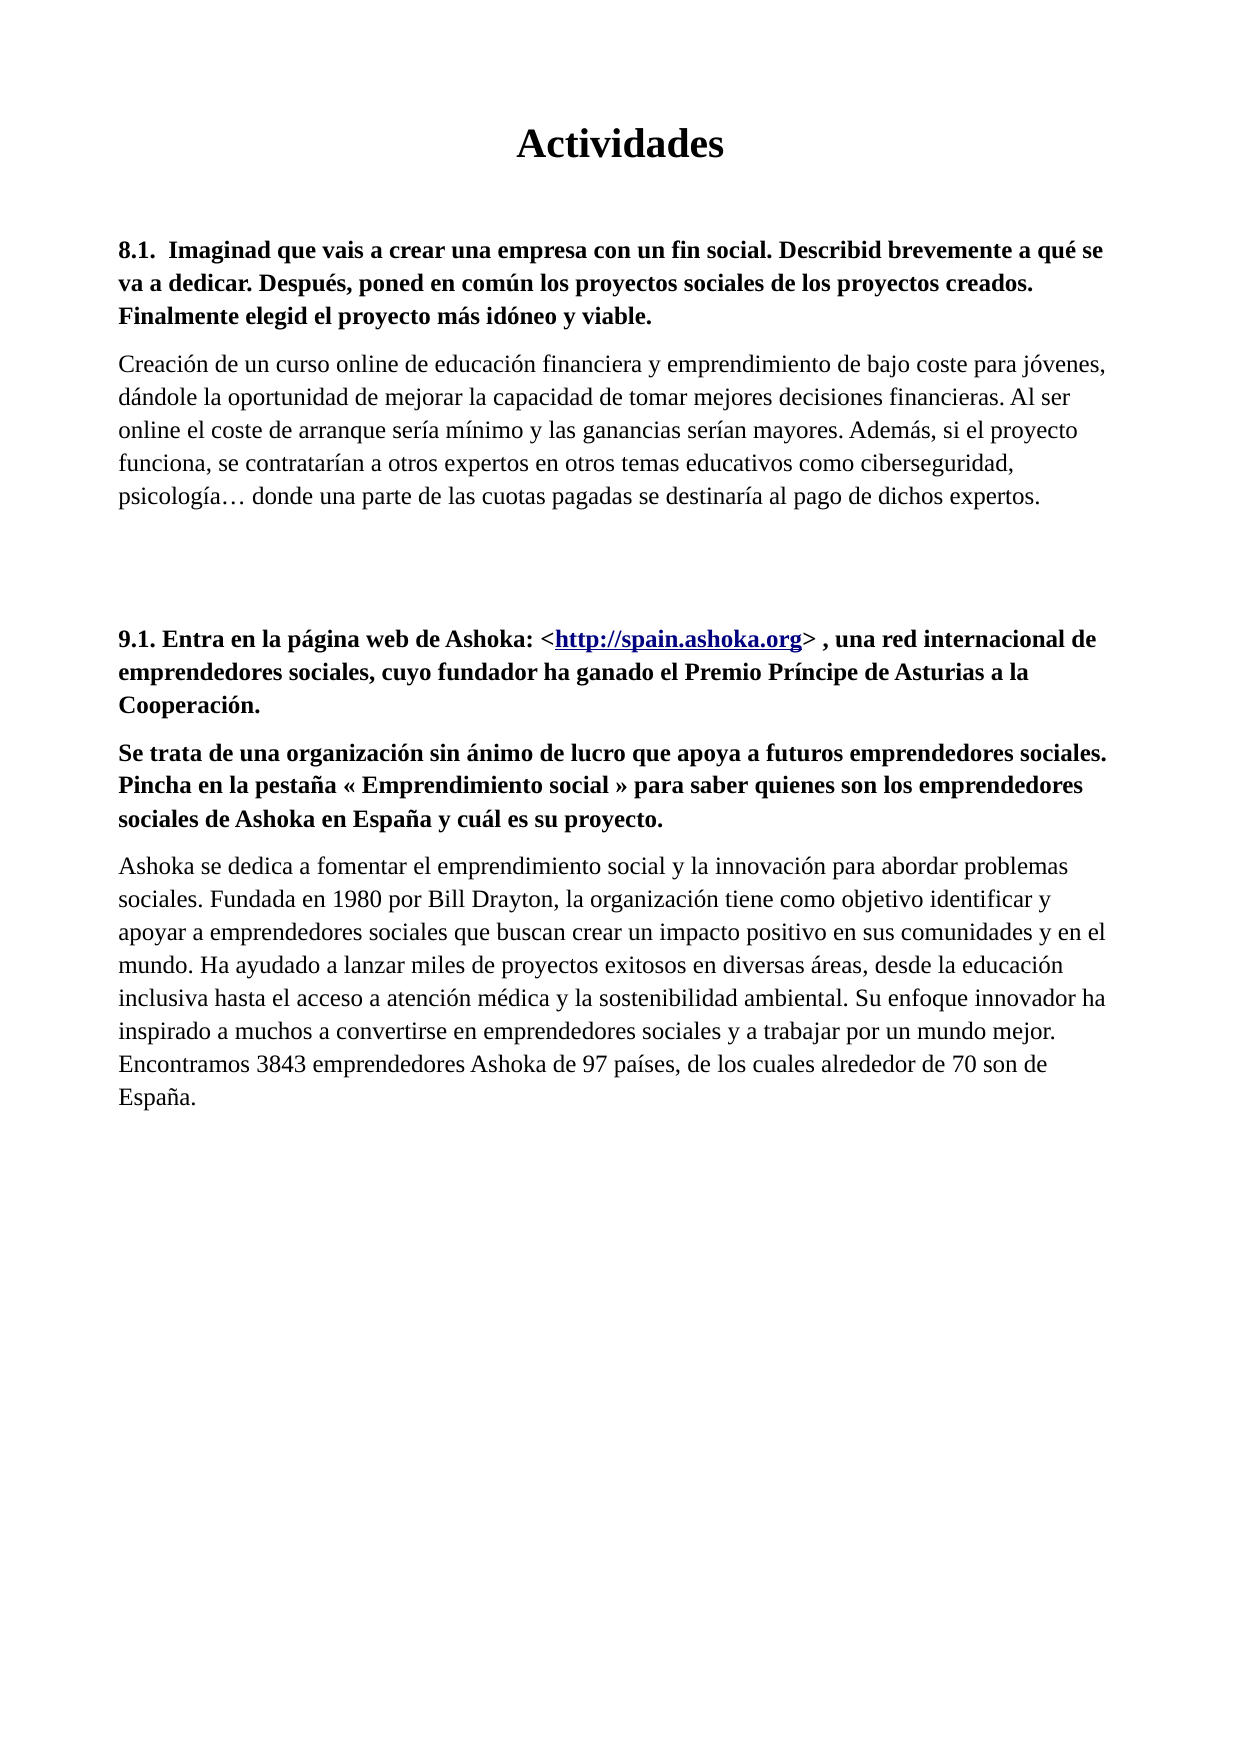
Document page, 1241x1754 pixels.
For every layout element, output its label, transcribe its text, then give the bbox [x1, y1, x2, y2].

text 9.1. Entra en la página web de Ashoka: <http://spain.ashoka.org> , una red internacional de emprendedores sociales, cuyo fundador ha ganado el Premio Príncipe de Asturias a la Cooperación. [118, 624, 1122, 719]
text Se trata de una organización sin ánimo de lucro que apoya a futuros emprendedores sociales. Pincha en la pestaña « Emprendimiento social » para saber quienes son los emprendedores sociales de Ashoka en España y cuál es su proyecto. [118, 738, 1122, 832]
text Ashoka se dedica a fomentar el emprendimiento social y la innovación para abordar problemas sociales. Fundada en 1980 por Bill Drayton, la organización tiene como objetivo identificar y apoyar a emprendedores sociales que buscan crear un impacto positivo en sus comunidades y en el mundo. Ha ayudado a lanzar miles de proyectos exitosos en diversas áreas, desde la educación inclusiva hasta el acceso a atención médica y la sostenibilidad ambiental. Su enfoque innovador ha inspirado a muchos a convertirse en emprendedores sociales y a trabajar por un mundo mejor. Encontramos 3843 emprendedores Ashoka de 97 países, de los cuales alrededor de 70 son de España. [118, 851, 1122, 1111]
text 8.1. Imaginad que vais a crear una empresa con un fin social. Describid brevemente a qué se va a dedicar. Después, poned en común los proyectos sociales de los proyectos creados. Finalmente elegid el proyecto más idóneo y viable. [118, 235, 1122, 330]
text Creación de un curso online de educación financiera y emprendimiento de bajo coste para jóvenes, dándole la oportunidad de mejorar la capacidad de tomar mejores decisiones financieras. Al ser online el coste de arranque sería mínimo y las ganancias serían mayores. Además, si el proyecto funciona, se contratarían a otros expertos en otros temas educativos como ciberseguridad, psicología… donde una parte de las cuotas pagadas se destinaría al pago de dichos expertos. [118, 349, 1122, 510]
text Actividades [118, 118, 1122, 166]
